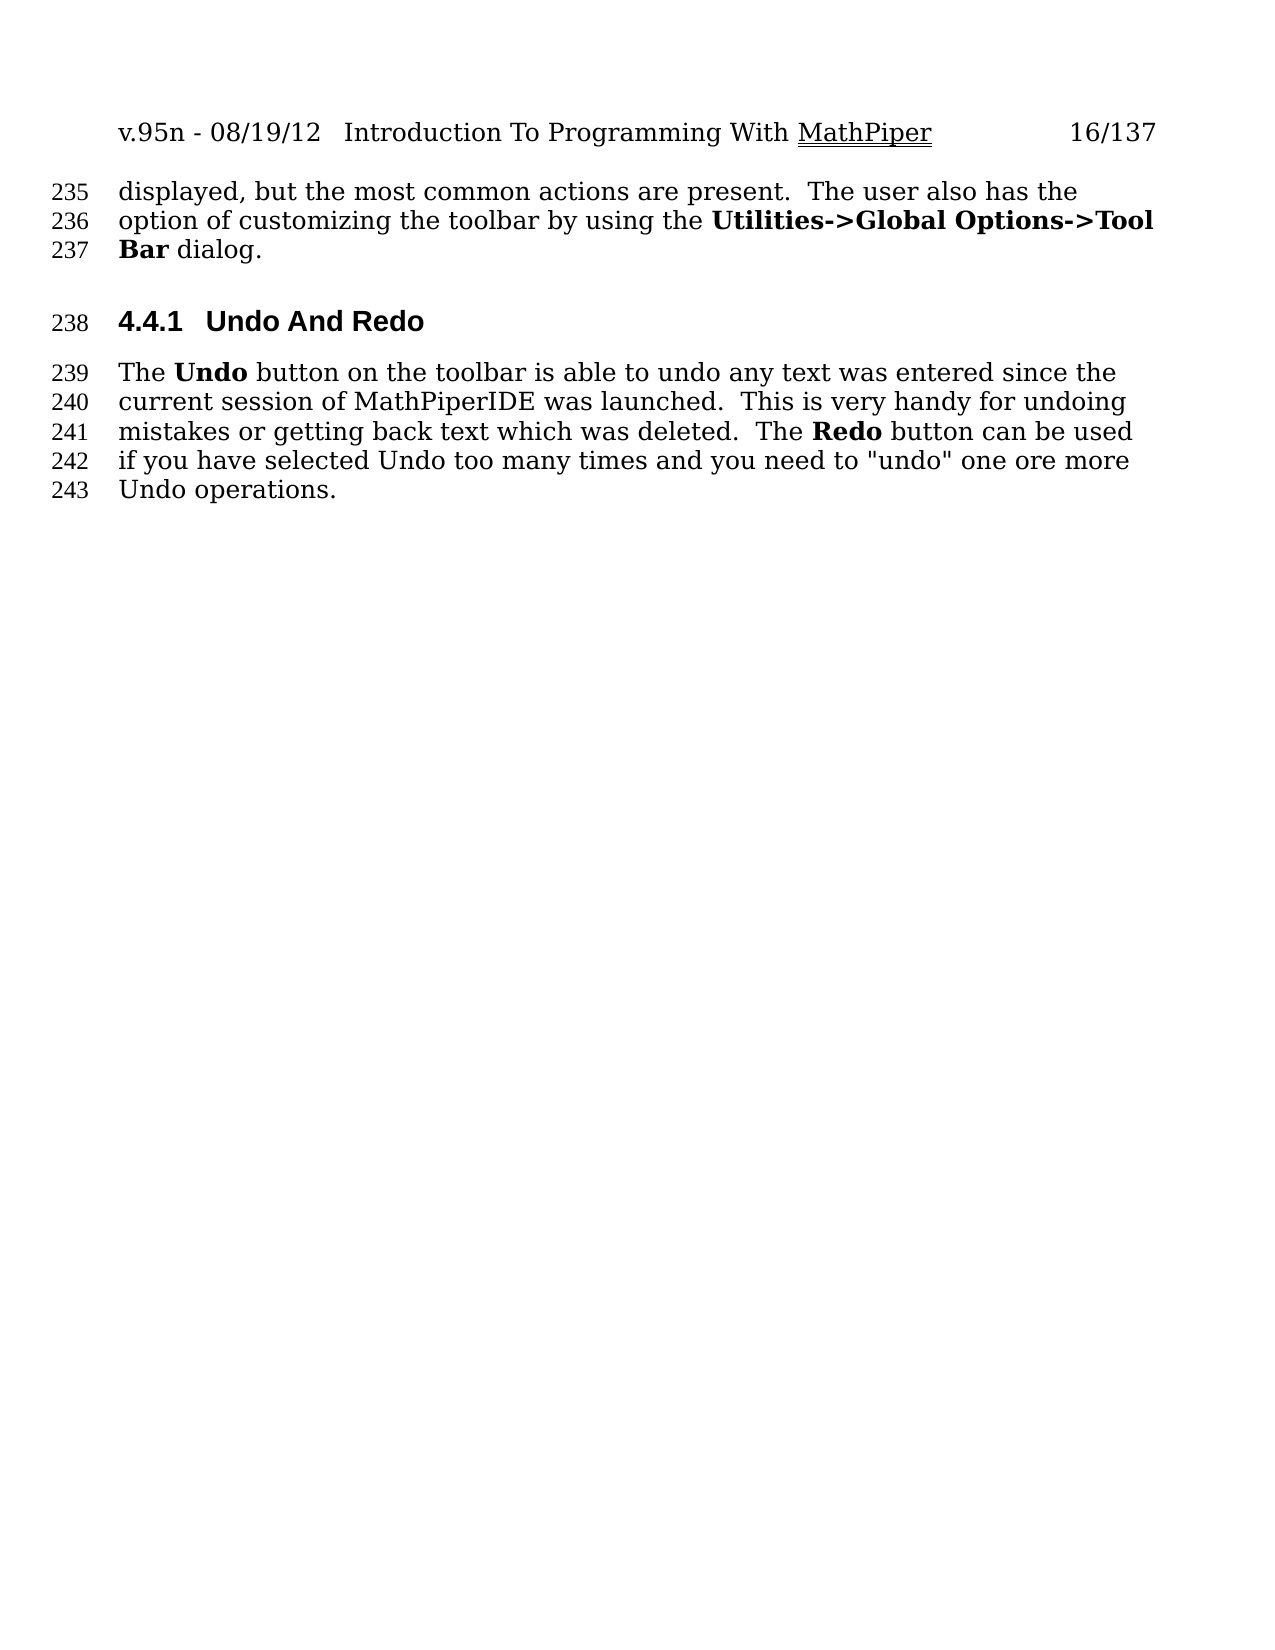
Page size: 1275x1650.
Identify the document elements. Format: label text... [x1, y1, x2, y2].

text displayed, but the most common actions are present. The user also has the option of customizing the toolbar by using the Utilities->Global Options->Tool Bar dialog. [118, 177, 1157, 265]
text The Undo button on the toolbar is able to undo any text was entered since the current session of MathPiperIDE was launched. This is very handy for undoing mistakes or getting back text which was deleted. The Redo button can be used if you have selected Undo too many times and you need to "undo" one ore more Undo operations. [118, 358, 1157, 504]
subtitle Undo And Redo [118, 304, 1157, 337]
